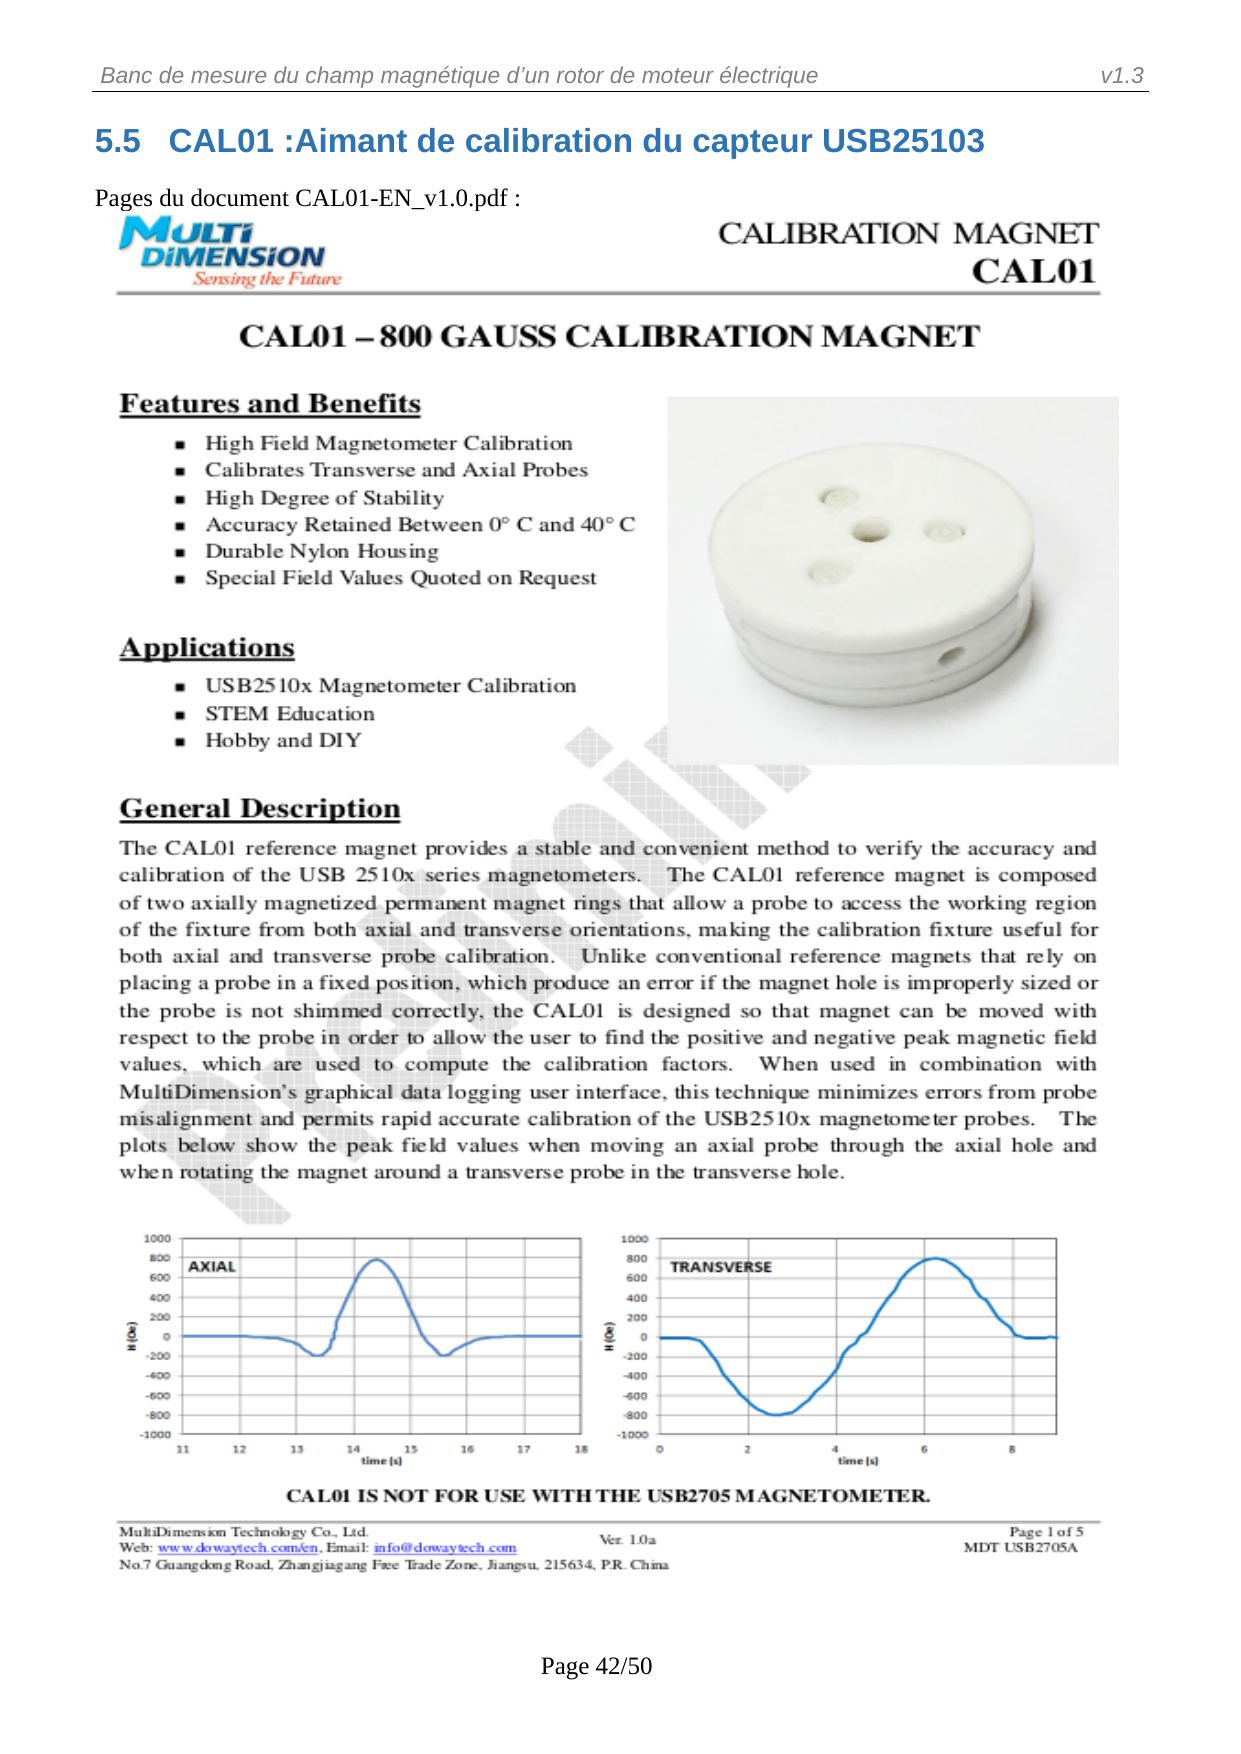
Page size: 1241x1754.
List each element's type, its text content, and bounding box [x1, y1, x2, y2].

subtitle CAL01 :Aimant de calibration du capteur USB25103 [94, 121, 1146, 159]
picture [94, 211, 1119, 1582]
text Pages du document CAL01-EN_v1.0.pdf : [94, 183, 1146, 211]
